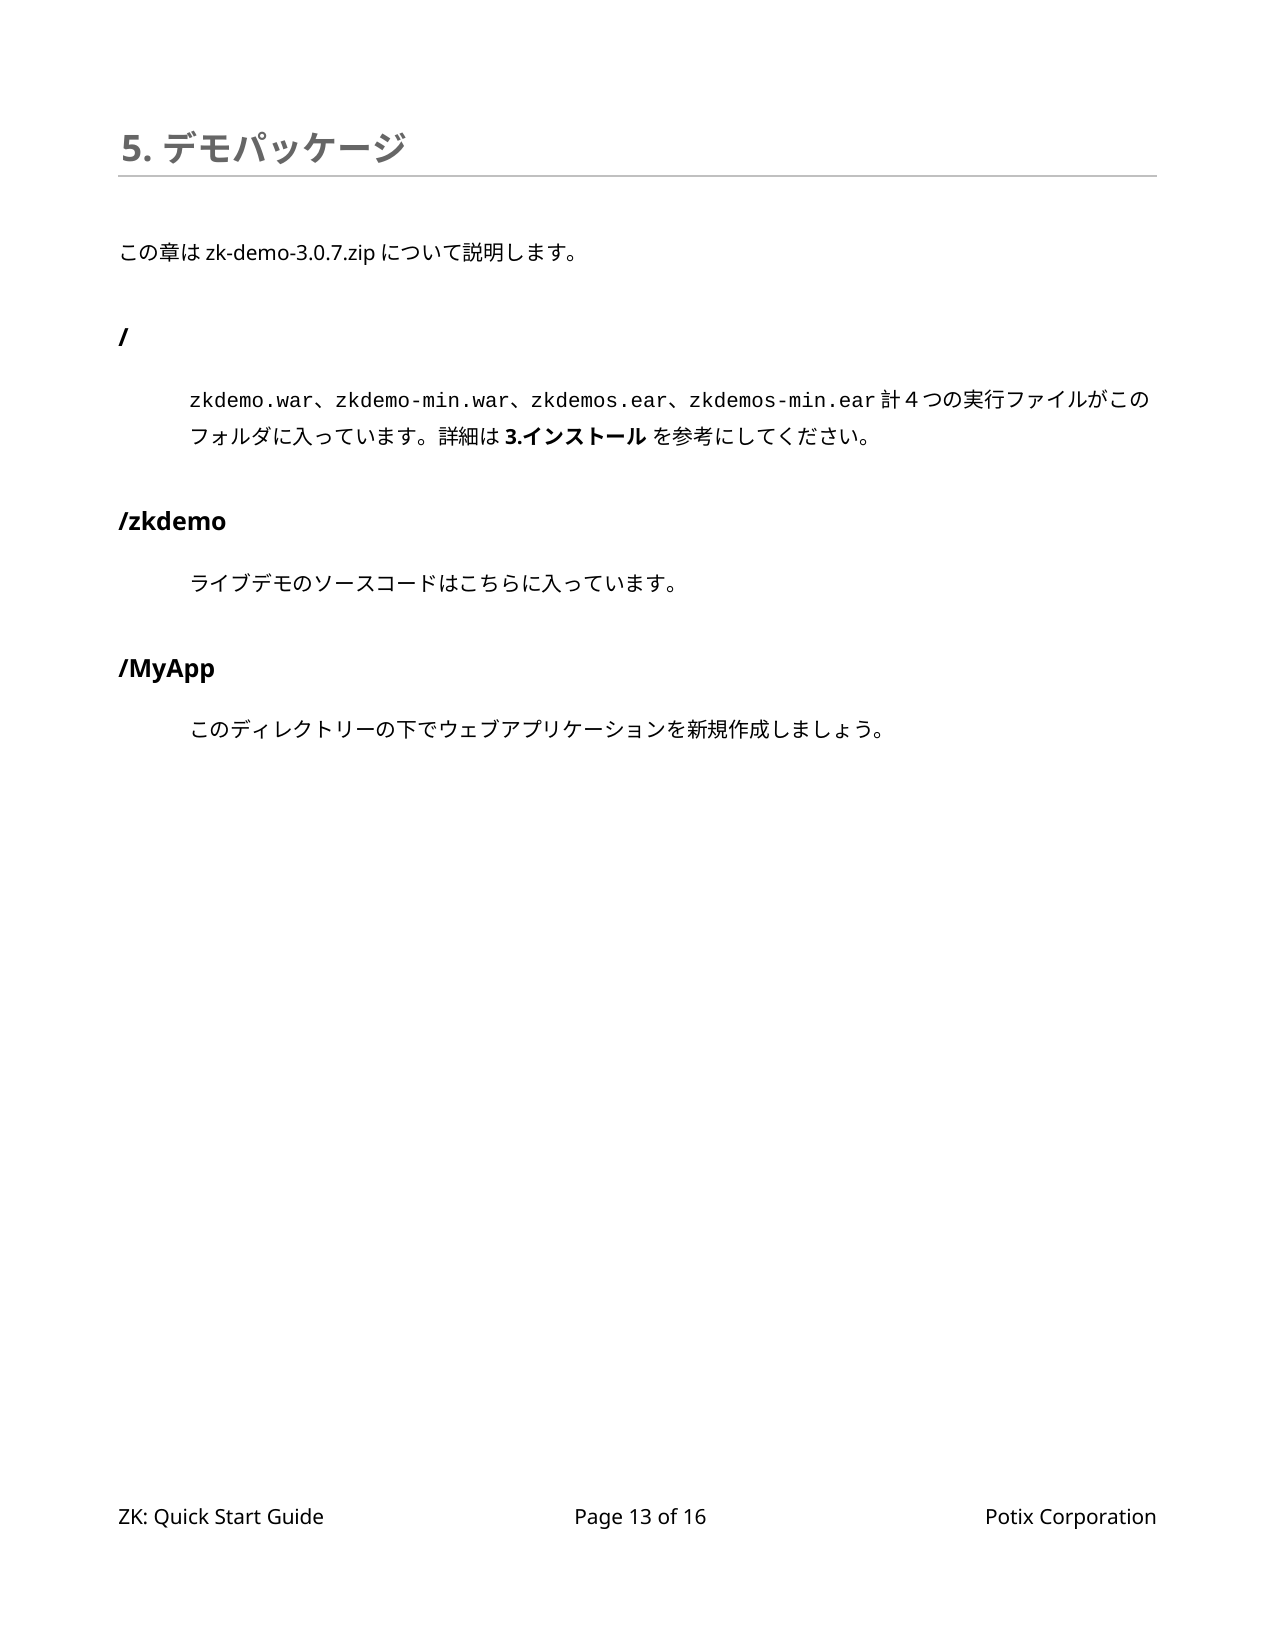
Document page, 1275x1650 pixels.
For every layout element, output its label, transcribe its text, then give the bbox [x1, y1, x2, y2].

subtitle 5. デモパッケージ [118, 118, 1157, 175]
subtitle /zkdemo [118, 504, 1157, 538]
text この章はzk-demo-3.0.7.zipについて説明します。 [118, 236, 1157, 266]
subtitle / [118, 319, 1157, 353]
text zkdemo.war、zkdemo-min.war、zkdemos.ear、zkdemos-min.ear計４つの実行ファイルがこのフォルダに入っています。詳細は 3.インストール を参考にしてください。 [189, 383, 1157, 451]
subtitle /MyApp [118, 650, 1157, 684]
text このディレクトリーの下でウェブアプリケーションを新規作成しましょう。 [189, 714, 1157, 744]
text ライブデモのソースコードはこちらに入っています。 [189, 567, 1157, 597]
